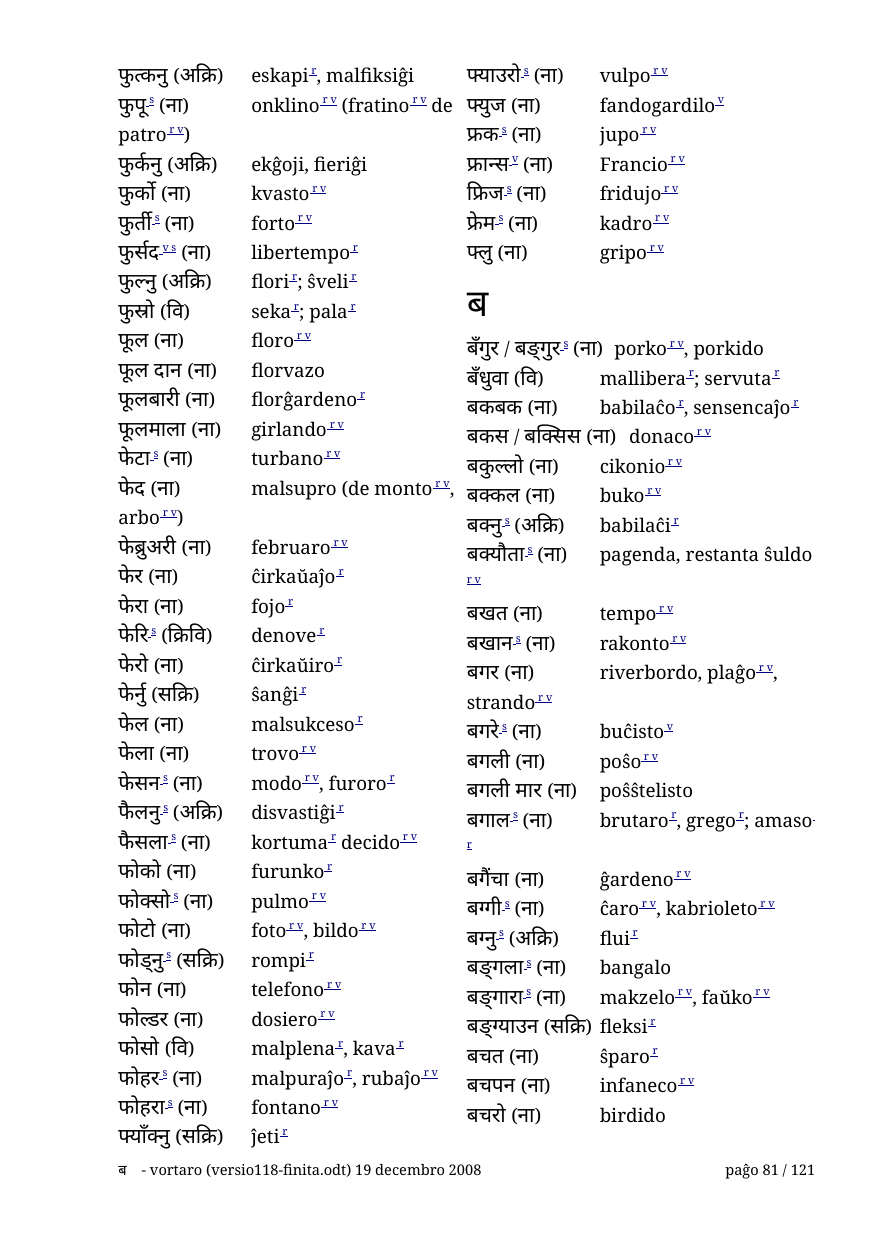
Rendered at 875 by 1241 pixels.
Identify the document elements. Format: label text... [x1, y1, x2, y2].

text बकुल्लो (ना) cikonio r v [467, 450, 815, 479]
text फेरो (ना) ĉirkaŭiro r [118, 649, 467, 678]
text फुर्सद v s (ना) libertempo r [118, 236, 467, 265]
text बङ्ग्याउन (सक्रि) fleksi r [467, 1010, 815, 1039]
text बकस / बक्सिस (ना) donaco r v [467, 420, 815, 450]
text फेर (ना) ĉirkaŭaĵo r [118, 560, 467, 590]
text बगरे s (ना) buĉisto v [467, 715, 815, 745]
text फेर्नु (सक्रि) ŝanĝi r [118, 678, 467, 708]
text फैसला s (ना) kortuma r decido r v [118, 826, 467, 855]
text बगली मार (ना) poŝŝtelisto [467, 774, 815, 804]
text फ्रिज s (ना) fridujo r v [467, 177, 815, 206]
text बखत (ना) tempo r v [467, 597, 815, 627]
text फेद (ना) malsupro (de monto r v, arbo r v) [118, 472, 467, 531]
text फुपू s (ना) onklino r v (fratino r v de patro r v) [118, 88, 467, 147]
text फूल (ना) floro r v [118, 324, 467, 354]
text बक्यौता s (ना) pagenda, restanta ŝuldo r v [467, 538, 815, 597]
text फुर्ती s (ना) forto r v [118, 206, 467, 236]
text बङ्गारा s (ना) makzelo r v, faŭko r v [467, 981, 815, 1010]
subtitle ब [467, 283, 815, 332]
text फ्रक s (ना) jupo r v [467, 118, 815, 147]
text फुत्कनु (अक्रि) eskapi r, malfiksiĝi [118, 59, 467, 88]
text फेब्रुअरी (ना) februaro r v [118, 531, 467, 560]
text बचरो (ना) birdido [467, 1098, 815, 1128]
text फोन (ना) telefono r v [118, 973, 467, 1002]
text बँगुर / बङ्गुर s (ना) porko r v, porkido [467, 332, 815, 361]
text बग्गी s (ना) ĉaro r v, kabrioleto r v [467, 892, 815, 922]
text बक्नु s (अक्रि) babilaĉi r [467, 509, 815, 538]
text फोल्डर (ना) dosiero r v [118, 1002, 467, 1032]
text फ्लु (ना) gripo r v [467, 236, 815, 265]
text फोसो (वि) malplena r, kava r [118, 1032, 467, 1061]
text फैलनु s (अक्रि) disvastiĝi r [118, 796, 467, 826]
text फुर्को (ना) kvasto r v [118, 177, 467, 206]
text फ्रान्स v (ना) Francio r v [467, 147, 815, 177]
text फुर्कनु (अक्रि) ekĝoji, fieriĝi [118, 147, 467, 177]
text बक्कल (ना) buko r v [467, 479, 815, 509]
text बखान s (ना) rakonto r v [467, 627, 815, 656]
text फोड्नु s (सक्रि) rompi r [118, 943, 467, 973]
text फुस्रो (वि) seka r; pala r [118, 295, 467, 324]
text फेला (ना) trovo r v [118, 737, 467, 767]
text फूलबारी (ना) florĝardeno r [118, 383, 467, 413]
text बग्नु s (अक्रि) flui r [467, 922, 815, 951]
text फेरा (ना) fojo r [118, 590, 467, 619]
text बगैंचा (ना) ĝardeno r v [467, 863, 815, 892]
text बचपन (ना) infaneco r v [467, 1069, 815, 1098]
text फूल दान (ना) florvazo [118, 354, 467, 383]
text फोक्सो s (ना) pulmo r v [118, 884, 467, 914]
text बगाल s (ना) brutaro r, grego r; amaso r [467, 804, 815, 863]
text फ्याँक्नु (सक्रि) ĵeti r [118, 1120, 467, 1150]
text फोहरा s (ना) fontano r v [118, 1091, 467, 1120]
text बगर (ना) riverbordo, plaĝo r v, strando r v [467, 656, 815, 715]
text फेसन s (ना) modo r v, furoro r [118, 767, 467, 796]
text फोहर s (ना) malpuraĵo r, rubaĵo r v [118, 1061, 467, 1091]
text फ्याउरो s (ना) vulpo r v [467, 59, 815, 88]
text बगली (ना) poŝo r v [467, 745, 815, 774]
text फुल्नु (अक्रि) flori r; ŝveli r [118, 265, 467, 295]
text फ्युज (ना) fandogardilo v [467, 88, 815, 118]
text फोटो (ना) foto r v, bildo r v [118, 914, 467, 943]
text बँधुवा (वि) mallibera r; servuta r [467, 361, 815, 391]
text फेरि s (क्रिवि) denove r [118, 619, 467, 649]
text बकबक (ना) babilaĉo r, sensencaĵo r [467, 391, 815, 420]
text बङ्गला s (ना) bangalo [467, 951, 815, 981]
text फ्रेम s (ना) kadro r v [467, 206, 815, 236]
text बचत (ना) ŝparo r [467, 1039, 815, 1069]
text फोको (ना) furunko r [118, 855, 467, 884]
text फेल (ना) malsukceso r [118, 708, 467, 737]
text फेटा s (ना) turbano r v [118, 442, 467, 472]
text फूलमाला (ना) girlando r v [118, 413, 467, 442]
